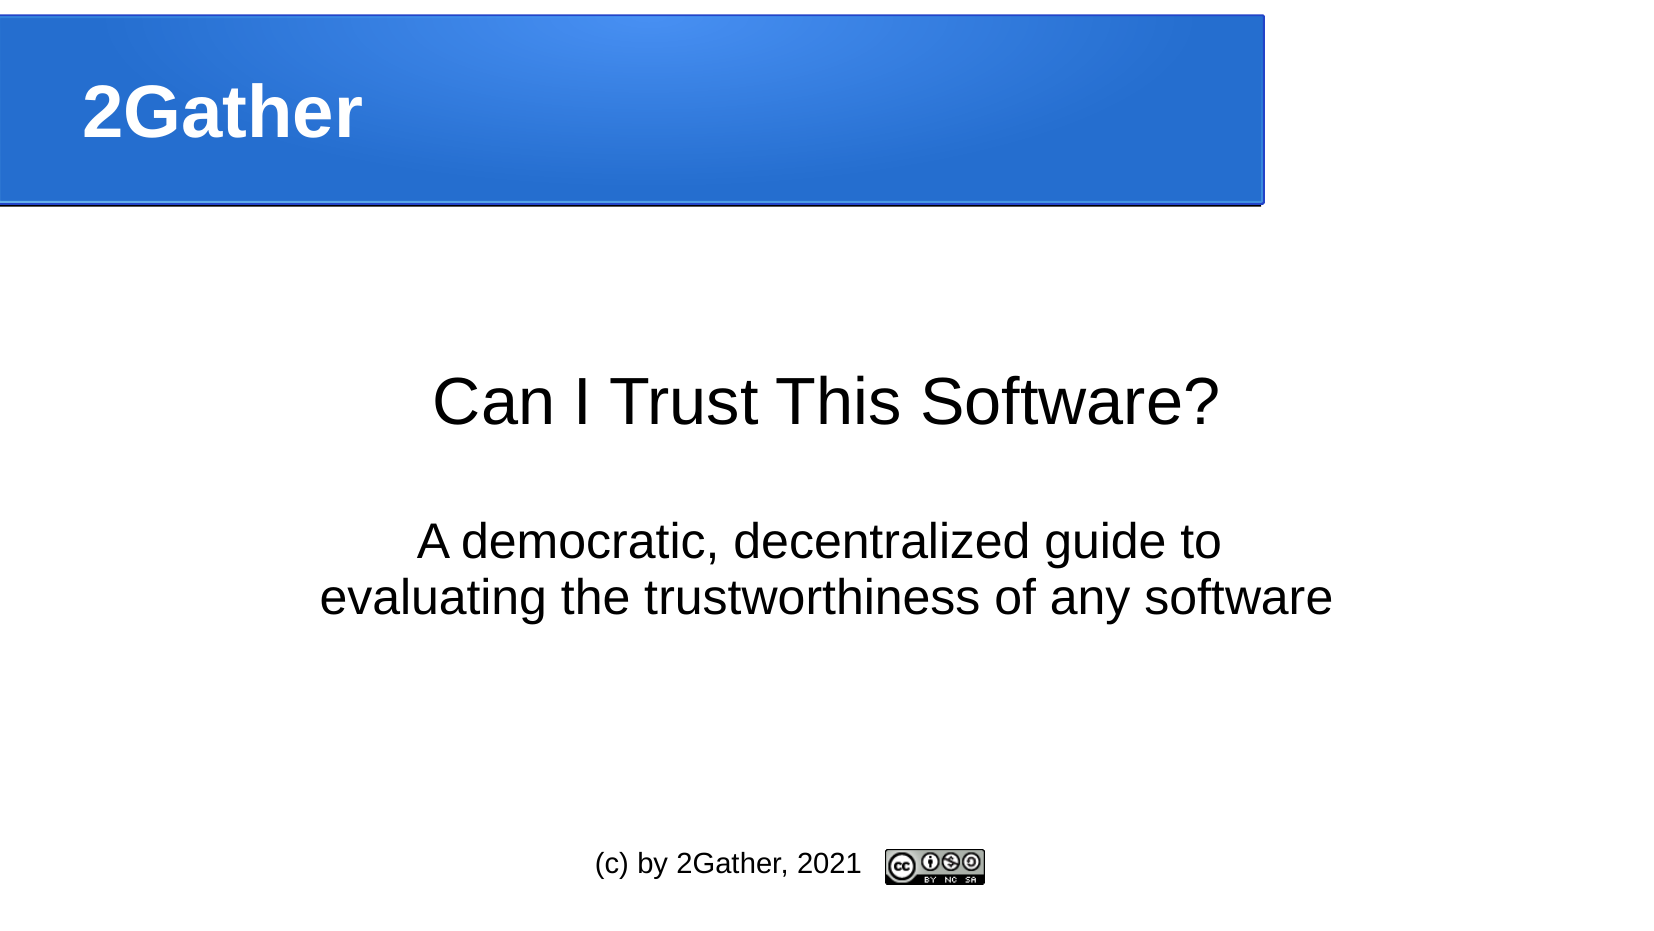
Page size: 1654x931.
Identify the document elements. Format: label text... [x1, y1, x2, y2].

title 2Gather [82, 35, 1235, 189]
subtitle Can I Trust This Software? A democratic, decentralized guide to evaluating the trustworthiness of any software [82, 224, 1571, 764]
picture [885, 849, 985, 885]
